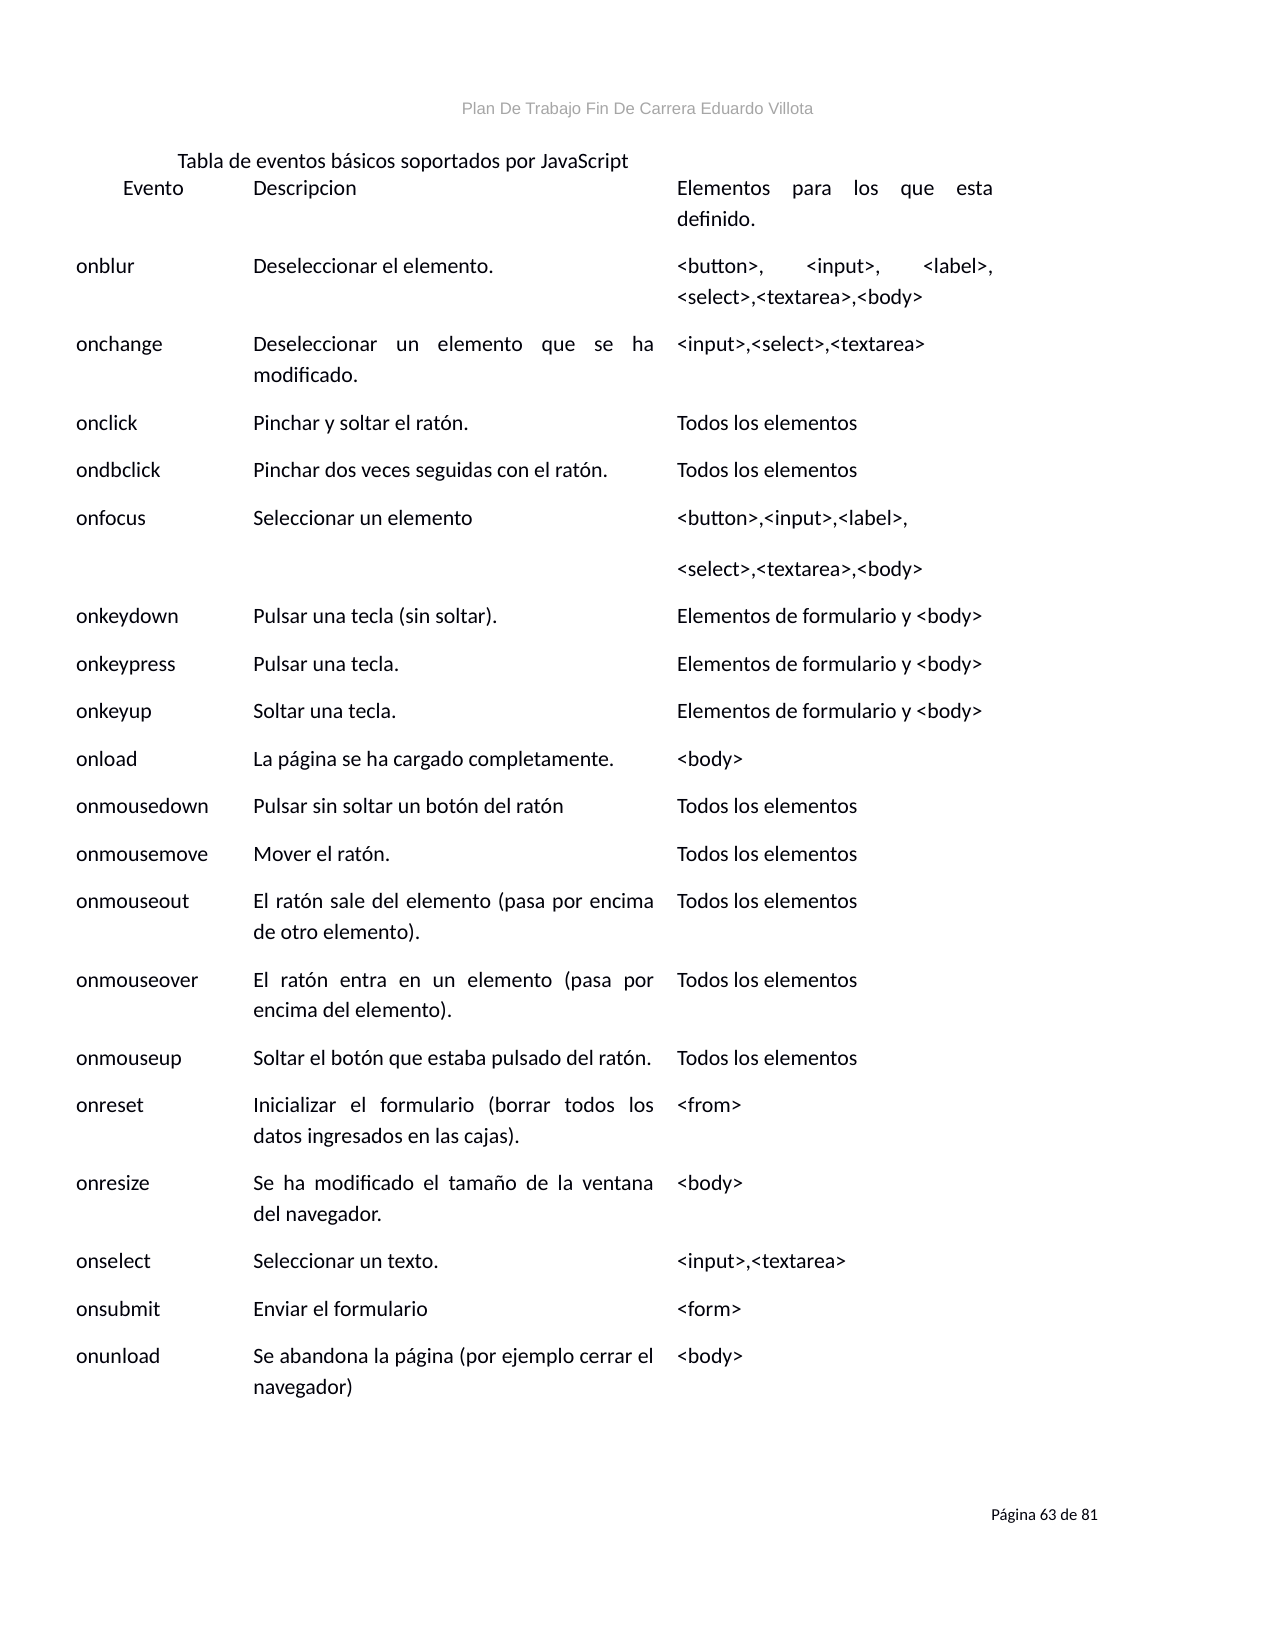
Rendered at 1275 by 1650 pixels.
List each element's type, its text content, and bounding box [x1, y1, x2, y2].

table_cell onmouseup [65, 1044, 242, 1091]
text Tabla de eventos básicos soportados por JavaScript [177, 148, 1098, 174]
table_cell <body> [666, 1343, 1004, 1421]
table_cell Todos los elementos [666, 1044, 1004, 1091]
table_cell Soltar el botón que estaba pulsado del ratón. [242, 1044, 666, 1091]
table_cell <button>, <input>, <label>, <select>,<textarea>,<body> [666, 253, 1004, 331]
table_cell Todos los elementos [666, 456, 1004, 504]
table_cell onunload [65, 1343, 242, 1421]
table_cell Inicializar el formulario (borrar todos los datos ingresados en las cajas). [242, 1091, 666, 1169]
table_cell <body> [666, 1170, 1004, 1248]
table_cell Todos los elementos [666, 840, 1004, 888]
table_cell Elementos de formulario y <body> [666, 650, 1004, 698]
table_cell ondbclick [65, 456, 242, 504]
table_cell Enviar el formulario [242, 1295, 666, 1343]
table_cell Pulsar sin soltar un botón del ratón [242, 793, 666, 840]
table_cell onfocus [65, 504, 242, 603]
table_cell Mover el ratón. [242, 840, 666, 888]
table_cell Seleccionar un elemento [242, 504, 666, 603]
table_cell onmouseover [65, 966, 242, 1044]
table_header Elementos para los que esta definido. [666, 174, 1004, 252]
table_cell onmouseout [65, 888, 242, 966]
table_cell Se abandona la página (por ejemplo cerrar el navegador) [242, 1343, 666, 1421]
table_cell <from> [666, 1091, 1004, 1169]
table_cell La página se ha cargado completamente. [242, 745, 666, 793]
table_cell onblur [65, 253, 242, 331]
table_cell onmousemove [65, 840, 242, 888]
table_cell Todos los elementos [666, 409, 1004, 456]
table_cell onload [65, 745, 242, 793]
table_cell <input>,<textarea> [666, 1248, 1004, 1295]
table_cell Pulsar una tecla. [242, 650, 666, 698]
table_cell onkeypress [65, 650, 242, 698]
table_cell <input>,<select>,<textarea> [666, 331, 1004, 409]
table_cell onmousedown [65, 793, 242, 840]
table_cell Pinchar dos veces seguidas con el ratón. [242, 456, 666, 504]
table_cell onresize [65, 1170, 242, 1248]
table_cell El ratón sale del elemento (pasa por encima de otro elemento). [242, 888, 666, 966]
table_cell onchange [65, 331, 242, 409]
table_cell Deseleccionar un elemento que se ha modificado. [242, 331, 666, 409]
table_cell Pinchar y soltar el ratón. [242, 409, 666, 456]
table_cell onkeyup [65, 698, 242, 745]
table_cell Todos los elementos [666, 966, 1004, 1044]
table_cell Todos los elementos [666, 793, 1004, 840]
table_header Evento [65, 174, 242, 252]
table_cell onclick [65, 409, 242, 456]
table_cell El ratón entra en un elemento (pasa por encima del elemento). [242, 966, 666, 1044]
table_cell <button>,<input>,<label>, <select>,<textarea>,<body> [666, 504, 1004, 603]
table_cell onkeydown [65, 603, 242, 650]
table_cell <body> [666, 745, 1004, 793]
table_cell onselect [65, 1248, 242, 1295]
table_cell Se ha modificado el tamaño de la ventana del navegador. [242, 1170, 666, 1248]
table_cell <form> [666, 1295, 1004, 1343]
table_cell onreset [65, 1091, 242, 1169]
table_header Descripcion [242, 174, 666, 252]
table_cell Pulsar una tecla (sin soltar). [242, 603, 666, 650]
table_cell Elementos de formulario y <body> [666, 603, 1004, 650]
table_cell Deseleccionar el elemento. [242, 253, 666, 331]
table_cell Elementos de formulario y <body> [666, 698, 1004, 745]
table_cell onsubmit [65, 1295, 242, 1343]
table_cell Seleccionar un texto. [242, 1248, 666, 1295]
table_cell Todos los elementos [666, 888, 1004, 966]
table_cell Soltar una tecla. [242, 698, 666, 745]
